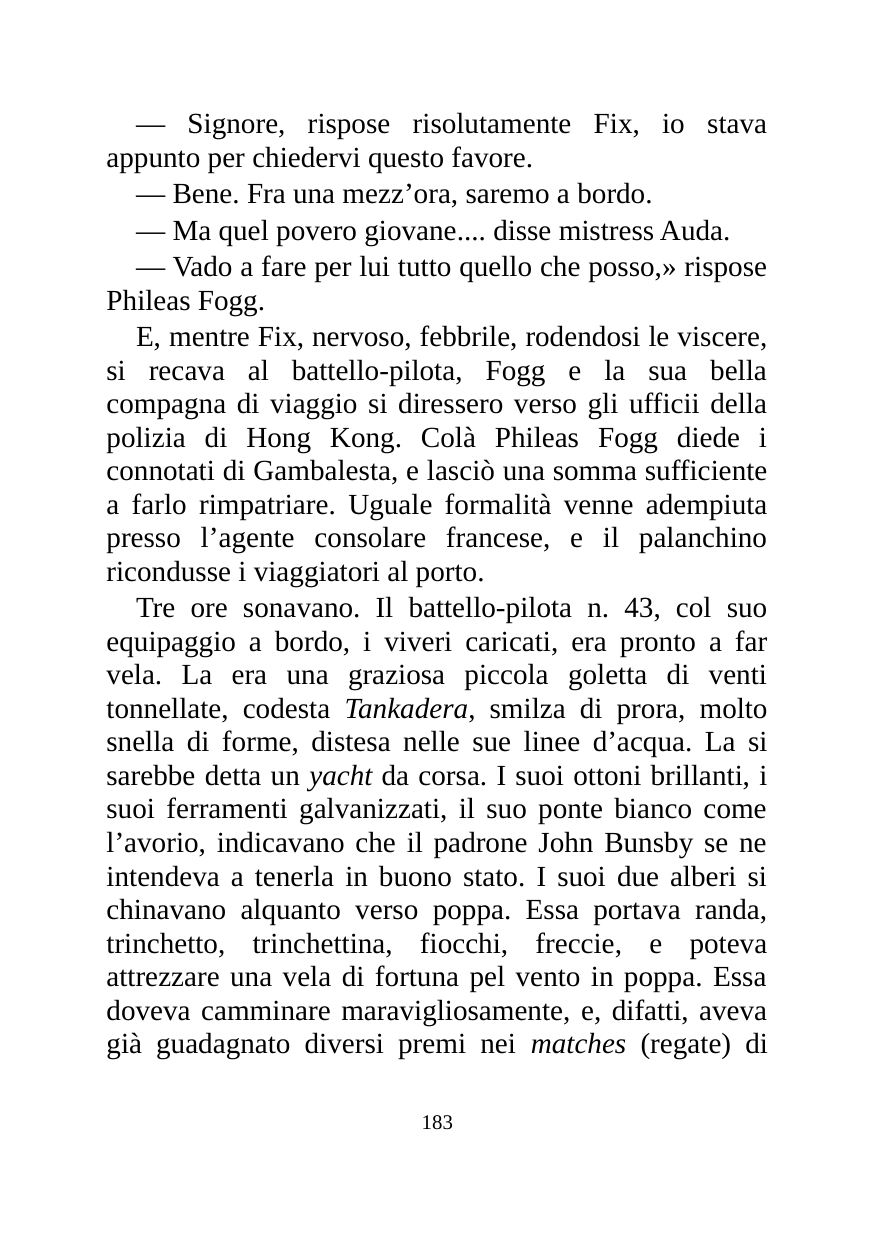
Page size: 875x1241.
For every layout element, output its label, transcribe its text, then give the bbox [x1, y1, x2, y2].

text — Bene. Fra una mezz’ora, saremo a bordo. [106, 176, 768, 210]
text — Vado a fare per lui tutto quello che posso,» rispose Phileas Fogg. [106, 249, 768, 316]
text — Signore, rispose risolutamente Fix, io stava appunto per chiedervi questo favore. [106, 106, 768, 173]
text Tre ore sonavano. Il battello-pilota n. 43, col suo equipaggio a bordo, i viveri caricati, era pronto a far vela. La era una graziosa piccola goletta di venti tonnellate, codesta Tankadera, smilza di prora, molto snella di forme, distesa nelle sue linee d’acqua. La si sarebbe detta un yacht da corsa. I suoi ottoni brillanti, i suoi ferramenti galvanizzati, il suo ponte bianco come l’avorio, indicavano che il padrone John Bunsby se ne intendeva a tenerla in buono stato. I suoi due alberi si chinavano alquanto verso poppa. Essa portava randa, trinchetto, trinchettina, fiocchi, freccie, e poteva attrezzare una vela di fortuna pel vento in poppa. Essa doveva camminare maravigliosamente, e, difatti, aveva già guadagnato diversi premi nei matches (regate) di [106, 590, 768, 1060]
text E, mentre Fix, nervoso, febbrile, rodendosi le viscere, si recava al battello-pilota, Fogg e la sua bella compagna di viaggio si diressero verso gli ufficii della polizia di Hong Kong. Colà Phileas Fogg diede i connotati di Gambalesta, e lasciò una somma sufficiente a farlo rimpatriare. Uguale formalità venne adempiuta presso l’agente consolare francese, e il palanchino ricondusse i viaggiatori al porto. [106, 319, 768, 587]
text — Ma quel povero giovane.... disse mistress Auda. [106, 213, 768, 246]
